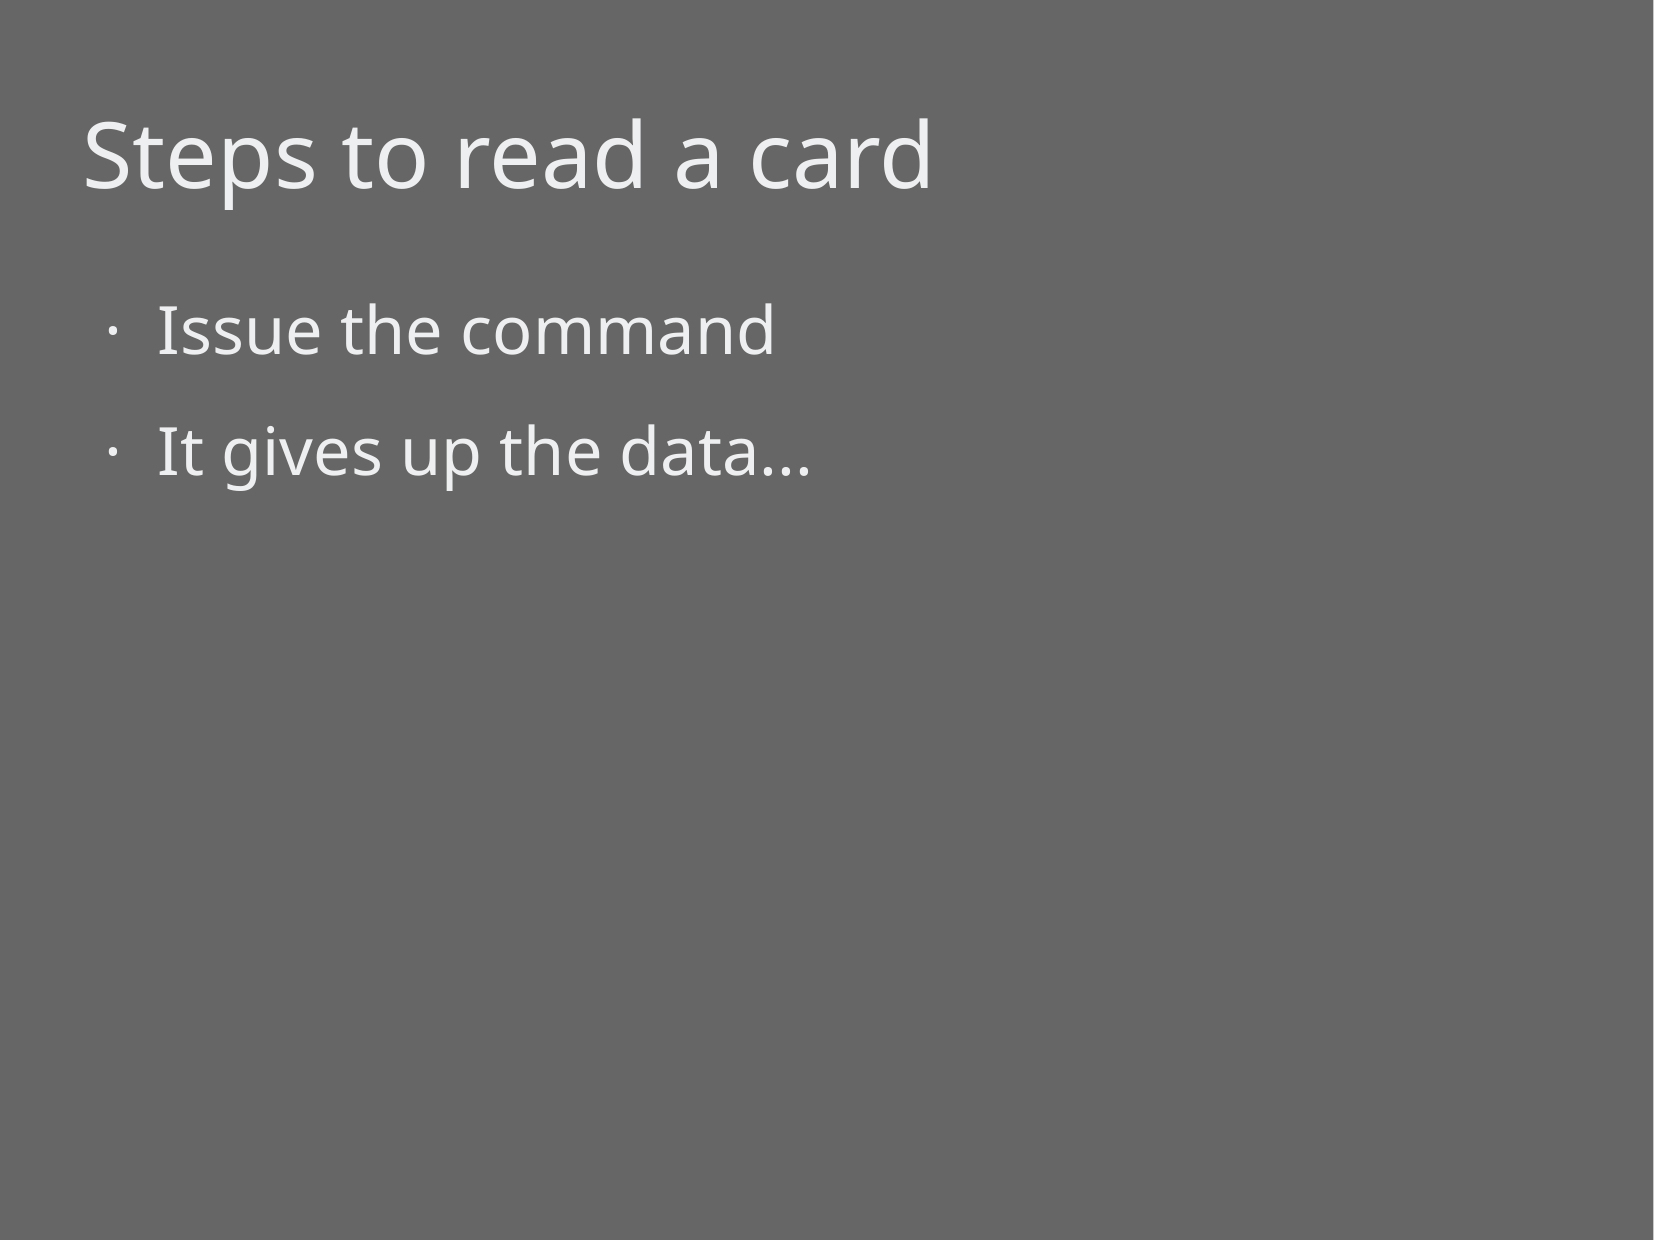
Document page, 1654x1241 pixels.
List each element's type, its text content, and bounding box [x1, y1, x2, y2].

list Issue the command It gives up the data... [86, 283, 1576, 1088]
title Steps to read a card [82, 56, 1571, 250]
